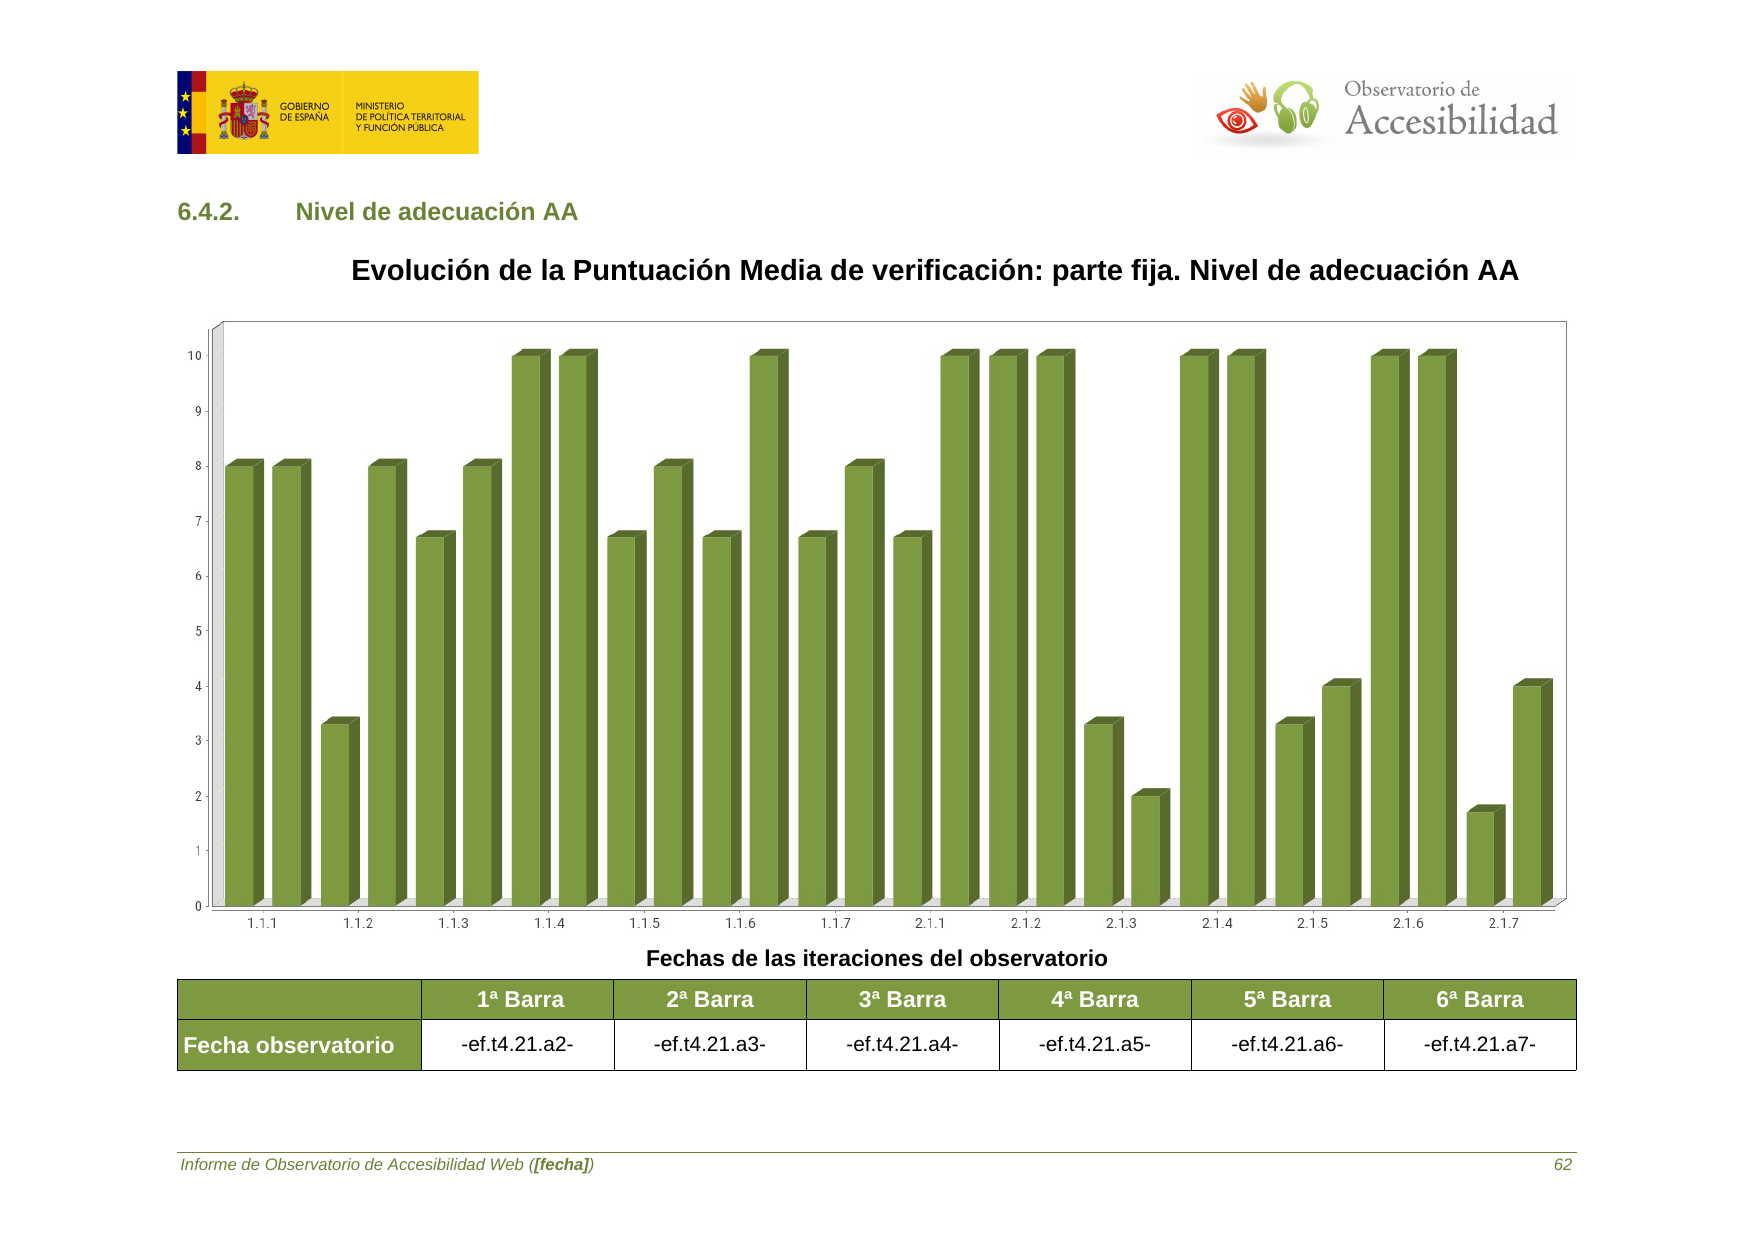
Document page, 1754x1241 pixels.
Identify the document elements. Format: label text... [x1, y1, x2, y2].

picture [177, 71, 479, 154]
subtitle Nivel de adecuación AA [177, 197, 1577, 226]
table_header 2ª Barra [614, 980, 806, 1019]
table_header 3ª Barra [807, 980, 998, 1019]
table_header 4ª Barra [999, 980, 1191, 1019]
table_header 5ª Barra [1192, 980, 1383, 1019]
table_cell -ef.t4.21.a7- [1385, 1020, 1576, 1070]
table_cell -ef.t4.21.a3- [615, 1020, 806, 1070]
text Fechas de las iteraciones del observatorio [177, 937, 1577, 971]
table_cell -ef.t4.21.a6- [1192, 1020, 1384, 1070]
table_cell -ef.t4.21.a4- [807, 1020, 999, 1070]
table_cell Fecha observatorio [178, 1020, 421, 1070]
table_header 1ª Barra [422, 980, 613, 1019]
picture [177, 312, 1577, 937]
table_cell -ef.t4.21.a5- [1000, 1020, 1191, 1070]
list Evolución de la Puntuación Media de verificación: parte fija. Nivel de adecuación AA [177, 253, 1577, 287]
table_header 6ª Barra [1384, 980, 1576, 1019]
table_cell -ef.t4.21.a2- [422, 1020, 614, 1070]
table_header [178, 980, 421, 1019]
picture [1196, 72, 1572, 154]
